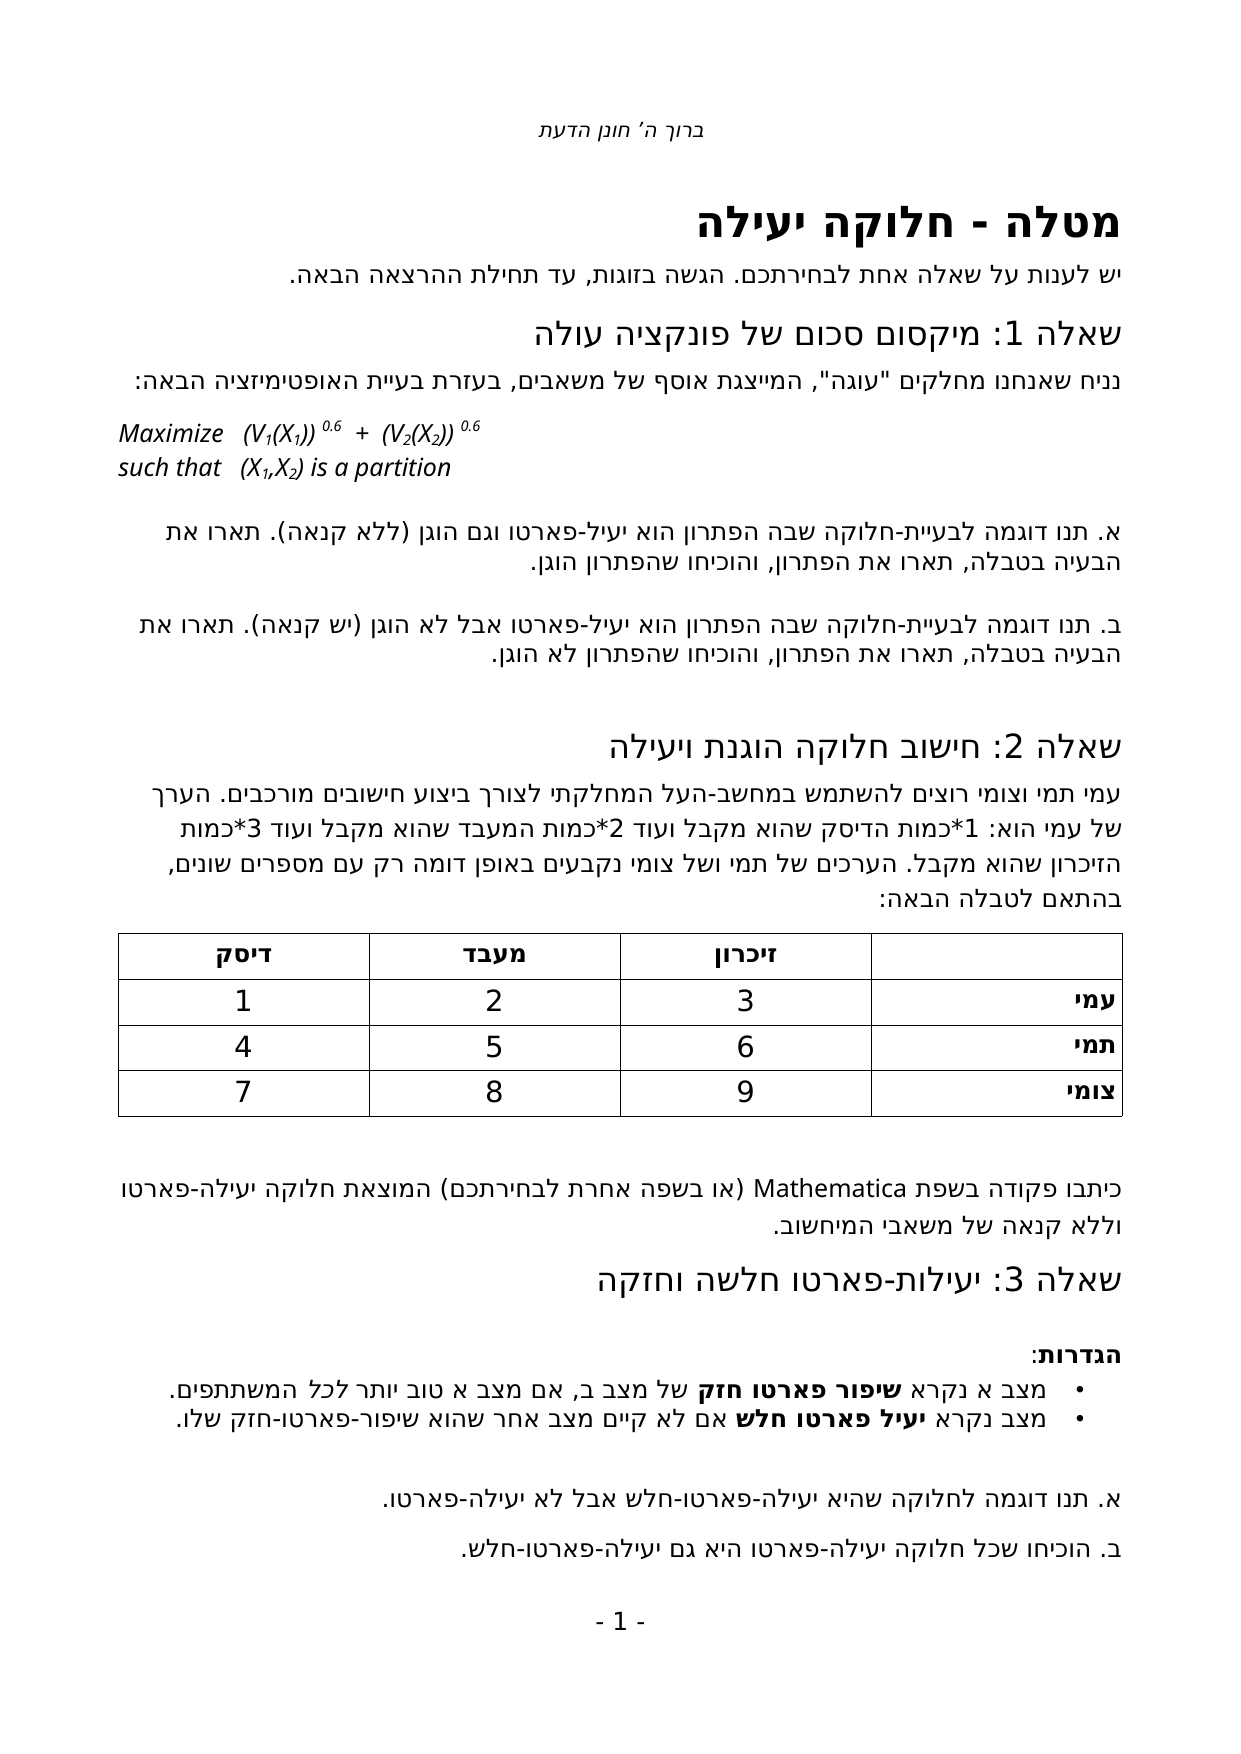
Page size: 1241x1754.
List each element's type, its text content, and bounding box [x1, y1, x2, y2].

subtitle שאלה 1: מיקסום סכום של פונקציה עולה [118, 314, 1122, 353]
table_cell 7 [119, 1071, 369, 1116]
text עמי תמי וצומי רוצים להשתמש במחשב-העל המחלקתי לצורך ביצוע חישובים מורכבים. הערך של עמי הוא: 1*כמות הדיסק שהוא מקבל ועוד 2*כמות המעבד שהוא מקבל ועוד 3*כמות הזיכרון שהוא מקבל. הערכים של תמי ושל צומי נקבעים באופן דומה רק עם מספרים שונים, בהתאם לטבלה הבאה: [118, 779, 1122, 913]
list מצב א נקרא שיפור פארטו חזק של מצב ב, אם מצב א טוב יותר לכל המשתתפים. [118, 1375, 1084, 1404]
subtitle שאלה 2: חישוב חלוקה הוגנת ויעילה [118, 727, 1122, 766]
table_cell 6 [621, 1026, 871, 1070]
text כיתבו פקודה בשפת Mathematica (או בשפה אחרת לבחירתכם) המוצאת חלוקה יעילה-פארטו וללא קנאה של משאבי המיחשוב. [118, 1171, 1122, 1240]
table_cell תמי [872, 1026, 1122, 1070]
subtitle מטלה - חלוקה יעילה [118, 197, 1122, 248]
table_cell 4 [119, 1026, 369, 1070]
table_header [872, 934, 1122, 979]
text יש לענות על שאלה אחת לבחירתכם. הגשה בזוגות, עד תחילת ההרצאה הבאה. [118, 260, 1122, 289]
text נניח שאנחנו מחלקים "עוגה", המייצגת אוסף של משאבים, בעזרת בעיית האופטימיזציה הבאה: [118, 366, 1122, 395]
table_cell 9 [621, 1071, 871, 1116]
text such that (X1,X2) is a partition [118, 449, 1122, 483]
text ב. תנו דוגמה לבעיית-חלוקה שבה הפתרון הוא יעיל-פארטו אבל לא הוגן (יש קנאה). תארו את הבעיה בטבלה, תארו את הפתרון, והוכיחו שהפתרון לא הוגן. [118, 610, 1122, 668]
text ב. הוכיחו שכל חלוקה יעילה-פארטו היא גם יעילה-פארטו-חלש. [118, 1534, 1122, 1563]
table_cell עמי [872, 980, 1122, 1024]
text Maximize (V1(X1)) 0.6 + (V2(X2)) 0.6 [118, 415, 1122, 449]
table_cell 1 [119, 980, 369, 1024]
text א. תנו דוגמה לבעיית-חלוקה שבה הפתרון הוא יעיל-פארטו וגם הוגן (ללא קנאה). תארו את הבעיה בטבלה, תארו את הפתרון, והוכיחו שהפתרון הוגן. [118, 518, 1122, 576]
text א. תנו דוגמה לחלוקה שהיא יעילה-פארטו-חלש אבל לא יעילה-פארטו. [118, 1484, 1122, 1514]
table_header דיסק [119, 934, 369, 979]
text הגדרות: [118, 1340, 1122, 1369]
table_cell 8 [370, 1071, 620, 1116]
table_cell 2 [370, 980, 620, 1024]
table_cell 3 [621, 980, 871, 1024]
table_cell צומי [872, 1071, 1122, 1116]
list מצב נקרא יעיל פארטו חלש אם לא קיים מצב אחר שהוא שיפור-פארטו-חזק שלו. [118, 1404, 1084, 1433]
table_cell 5 [370, 1026, 620, 1070]
table_header מעבד [370, 934, 620, 979]
subtitle שאלה 3: יעילות-פארטו חלשה וחזקה [118, 1261, 1122, 1299]
table_header זיכרון [621, 934, 871, 979]
